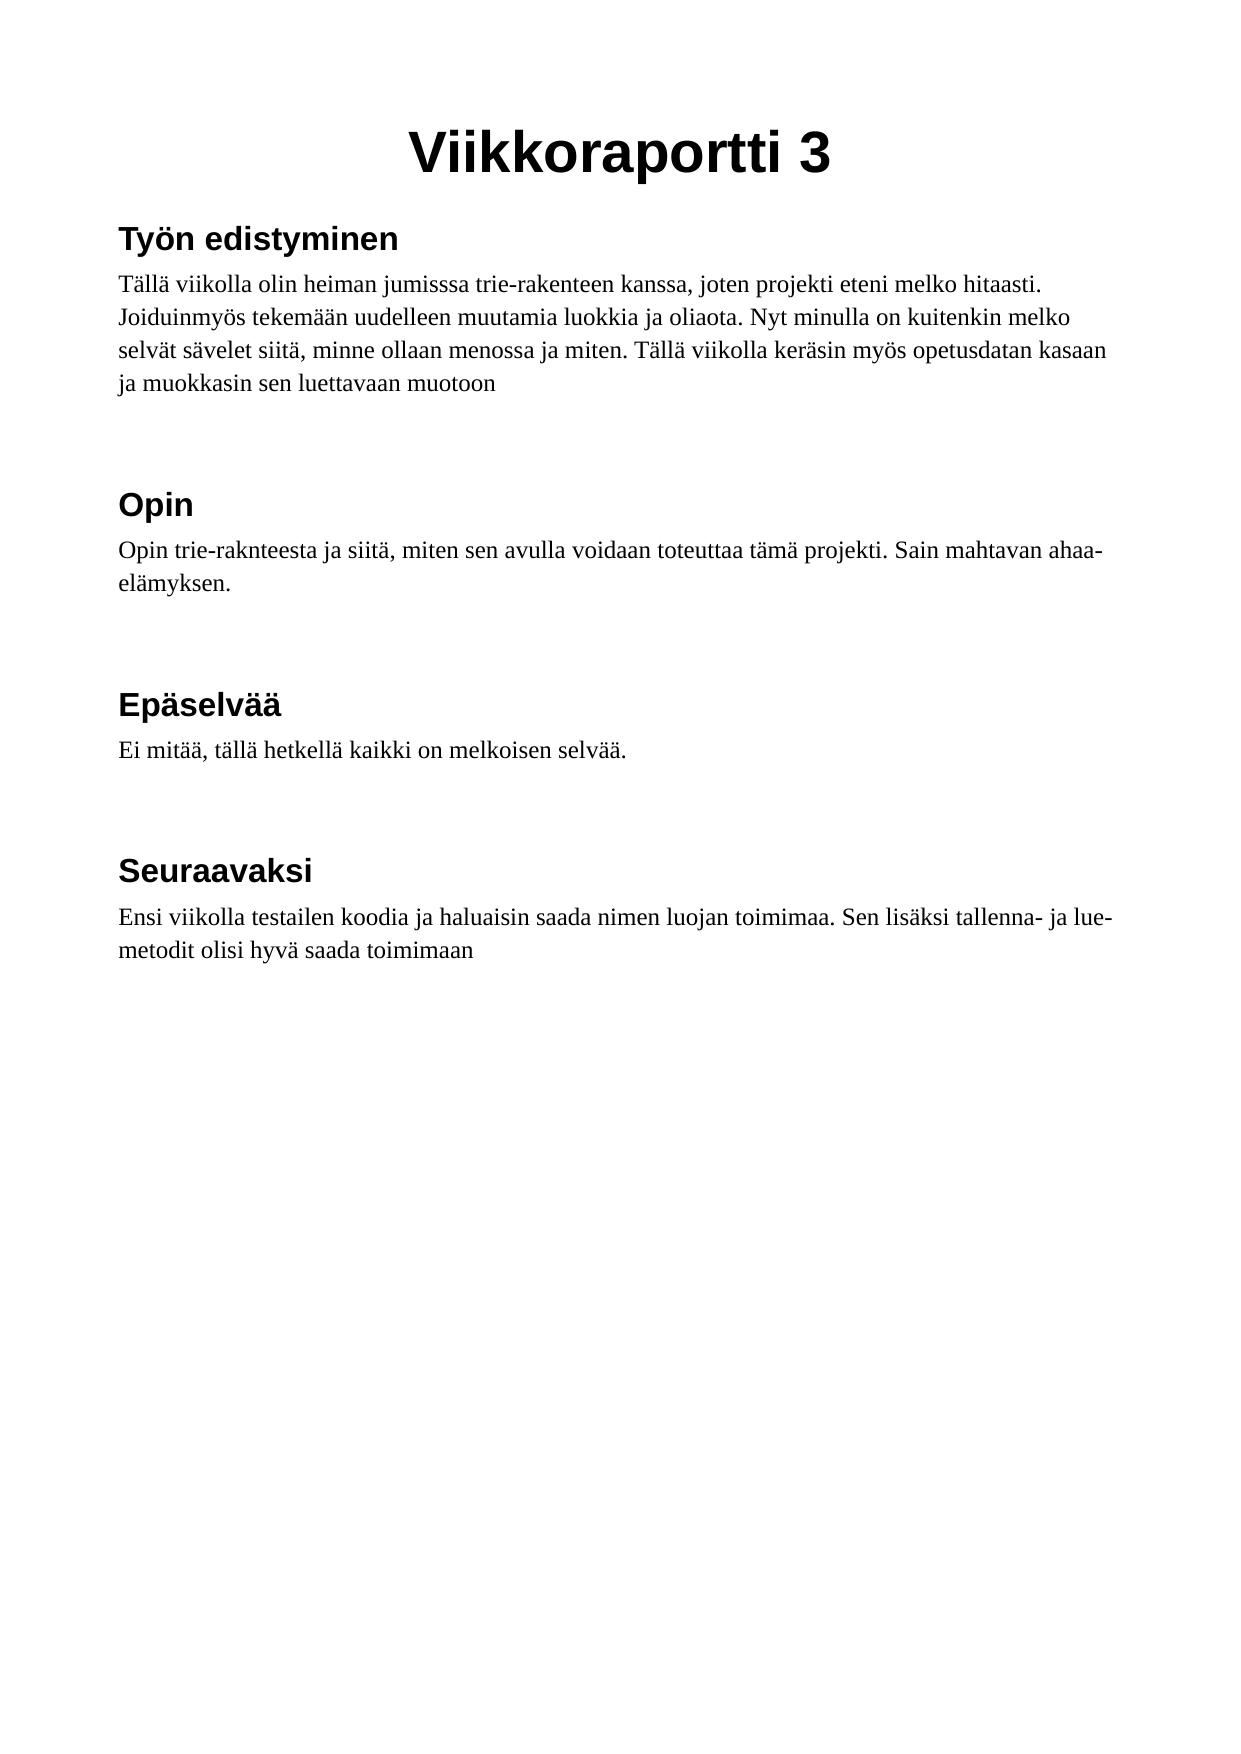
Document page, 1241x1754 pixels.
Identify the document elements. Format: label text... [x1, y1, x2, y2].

text Tällä viikolla olin heiman jumisssa trie-rakenteen kanssa, joten projekti eteni melko hitaasti. Joiduinmyös tekemään uudelleen muutamia luokkia ja oliaota. Nyt minulla on kuitenkin melko selvät sävelet siitä, minne ollaan menossa ja miten. Tällä viikolla keräsin myös opetusdatan kasaan ja muokkasin sen luettavaan muotoon [118, 269, 1122, 397]
subtitle Epäselvää [118, 684, 1122, 723]
title Viikkoraportti 3 [118, 118, 1122, 185]
text Opin trie-raknteesta ja siitä, miten sen avulla voidaan toteuttaa tämä projekti. Sain mahtavan ahaa-elämyksen. [118, 536, 1122, 597]
text Ensi viikolla testailen koodia ja haluaisin saada nimen luojan toimimaa. Sen lisäksi tallenna- ja lue- metodit olisi hyvä saada toimimaan [118, 902, 1122, 964]
text Ei mitää, tällä hetkellä kaikki on melkoisen selvää. [118, 736, 1122, 764]
subtitle Työn edistyminen [118, 218, 1122, 257]
subtitle Seuraavaksi [118, 852, 1122, 890]
subtitle Opin [118, 484, 1122, 523]
